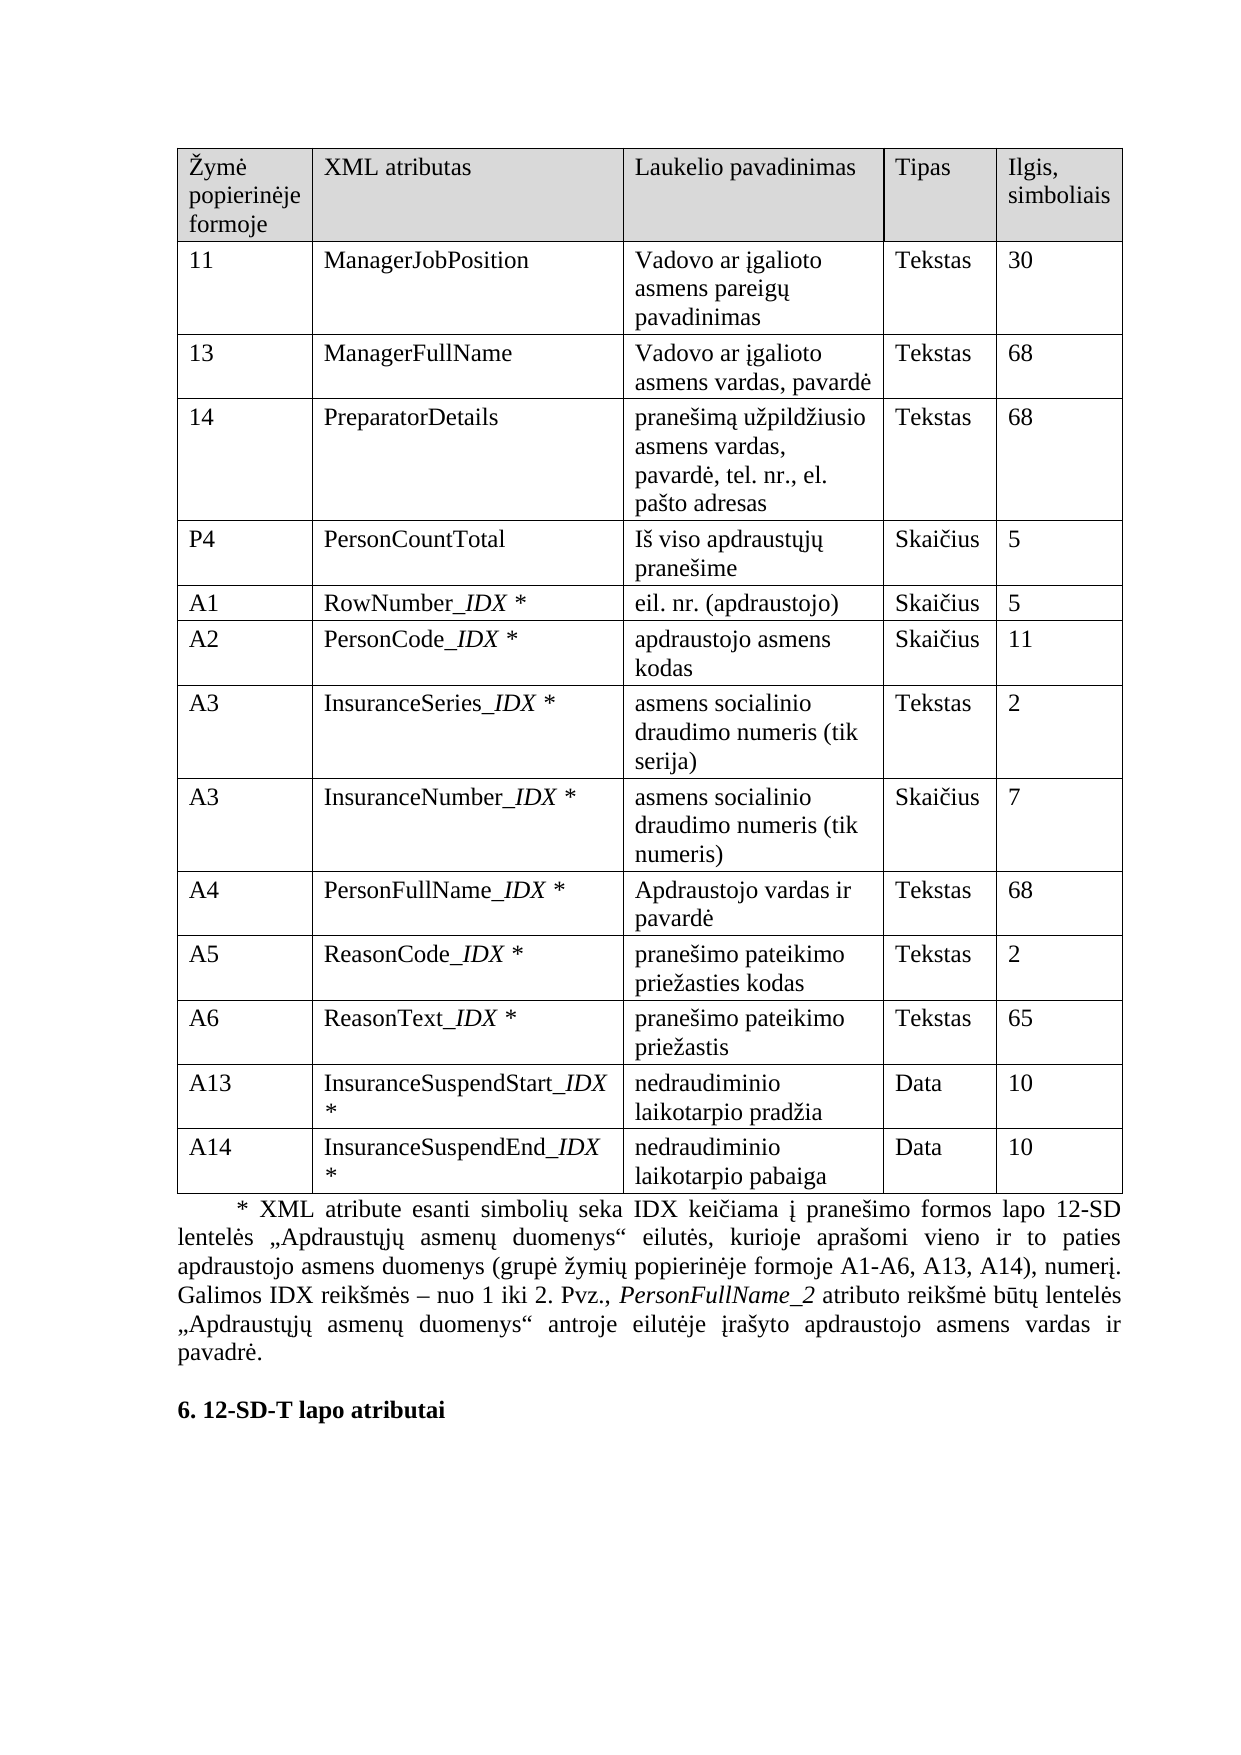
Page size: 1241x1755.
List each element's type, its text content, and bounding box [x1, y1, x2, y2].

table_cell 5 [997, 586, 1122, 620]
table_cell PersonFullName_IDX * [313, 872, 623, 935]
table_cell Data [884, 1129, 996, 1193]
table_cell RowNumber_IDX * [313, 586, 623, 620]
table_cell Skaičius [884, 779, 996, 871]
table_cell 65 [997, 1001, 1122, 1064]
table_cell ManagerFullName [313, 335, 623, 398]
table_cell 68 [997, 399, 1122, 520]
table_cell asmens socialinio draudimo numeris (tik serija) [624, 686, 883, 778]
table_header Tipas [885, 149, 996, 241]
table_cell pranešimo pateikimo priežastis [624, 1001, 883, 1064]
table_cell 13 [178, 335, 312, 398]
table_cell Skaičius [884, 586, 996, 620]
table_cell pranešimo pateikimo priežasties kodas [624, 936, 883, 999]
table_cell Skaičius [884, 521, 996, 584]
table_cell pranešimą užpildžiusio asmens vardas, pavardė, tel. nr., el. pašto adresas [624, 399, 883, 520]
table_cell 5 [997, 521, 1122, 584]
table_cell Tekstas [884, 242, 996, 334]
table_cell PersonCode_IDX * [313, 621, 623, 684]
table_cell Tekstas [884, 1001, 996, 1064]
table_cell Tekstas [884, 399, 996, 520]
table_cell A6 [178, 1001, 312, 1064]
table_cell A1 [178, 586, 312, 620]
table_cell 10 [997, 1065, 1122, 1128]
table_cell Vadovo ar įgalioto asmens pareigų pavadinimas [624, 242, 883, 334]
table_cell A3 [178, 686, 312, 778]
table_header Žymė popierinėje formoje [178, 149, 312, 241]
table_cell asmens socialinio draudimo numeris (tik numeris) [624, 779, 883, 871]
table_cell P4 [178, 521, 312, 584]
table_cell InsuranceSuspendStart_IDX * [313, 1065, 623, 1128]
table_cell Skaičius [884, 621, 996, 684]
table_cell InsuranceSeries_IDX * [313, 686, 623, 778]
table_cell 7 [997, 779, 1122, 871]
table_cell 10 [997, 1129, 1122, 1193]
table_header Laukelio pavadinimas [624, 149, 883, 241]
table_cell ManagerJobPosition [313, 242, 623, 334]
table_cell A14 [178, 1129, 312, 1193]
table_cell Tekstas [884, 872, 996, 935]
text 6. 12-SD-T lapo atributai [177, 1395, 1122, 1424]
table_cell A2 [178, 621, 312, 684]
table_header XML atributas [313, 149, 623, 241]
table_cell apdraustojo asmens kodas [624, 621, 883, 684]
table_cell A4 [178, 872, 312, 935]
table_cell Data [884, 1065, 996, 1128]
table_cell 68 [997, 872, 1122, 935]
table_cell A3 [178, 779, 312, 871]
table_cell Iš viso apdraustųjų pranešime [624, 521, 883, 584]
table_header Ilgis, simboliais [997, 149, 1122, 241]
table_cell Tekstas [884, 686, 996, 778]
table_cell Tekstas [884, 335, 996, 398]
table_cell 11 [997, 621, 1122, 684]
table_cell 14 [178, 399, 312, 520]
text * XML atribute esanti simbolių seka IDX keičiama į pranešimo formos lapo 12-SD lentelės „Apdraustųjų asmenų duomenys“ eilutės, kurioje aprašomi vieno ir to paties apdraustojo asmens duomenys (grupė žymių popierinėje formoje A1-A6, A13, A14), numerį. Galimos IDX reikšmės – nuo 1 iki 2. Pvz., PersonFullName_2 atributo reikšmė būtų lentelės „Apdraustųjų asmenų duomenys“ antroje eilutėje įrašyto apdraustojo asmens vardas ir pavadrė. [177, 1194, 1122, 1366]
table_cell 30 [997, 242, 1122, 334]
table_cell 2 [997, 686, 1122, 778]
table_cell A13 [178, 1065, 312, 1128]
table_cell 68 [997, 335, 1122, 398]
table_cell 2 [997, 936, 1122, 999]
table_cell 11 [178, 242, 312, 334]
table_cell Apdraustojo vardas ir pavardė [624, 872, 883, 935]
table_cell eil. nr. (apdraustojo) [624, 586, 883, 620]
table_cell nedraudiminio laikotarpio pabaiga [624, 1129, 883, 1193]
table_cell ReasonCode_IDX * [313, 936, 623, 999]
table_cell nedraudiminio laikotarpio pradžia [624, 1065, 883, 1128]
table_cell ReasonText_IDX * [313, 1001, 623, 1064]
table_cell PersonCountTotal [313, 521, 623, 584]
table_cell A5 [178, 936, 312, 999]
table_cell Vadovo ar įgalioto asmens vardas, pavardė [624, 335, 883, 398]
table_cell InsuranceSuspendEnd_IDX * [313, 1129, 623, 1193]
table_cell Tekstas [884, 936, 996, 999]
table_cell InsuranceNumber_IDX * [313, 779, 623, 871]
table_cell PreparatorDetails [313, 399, 623, 520]
